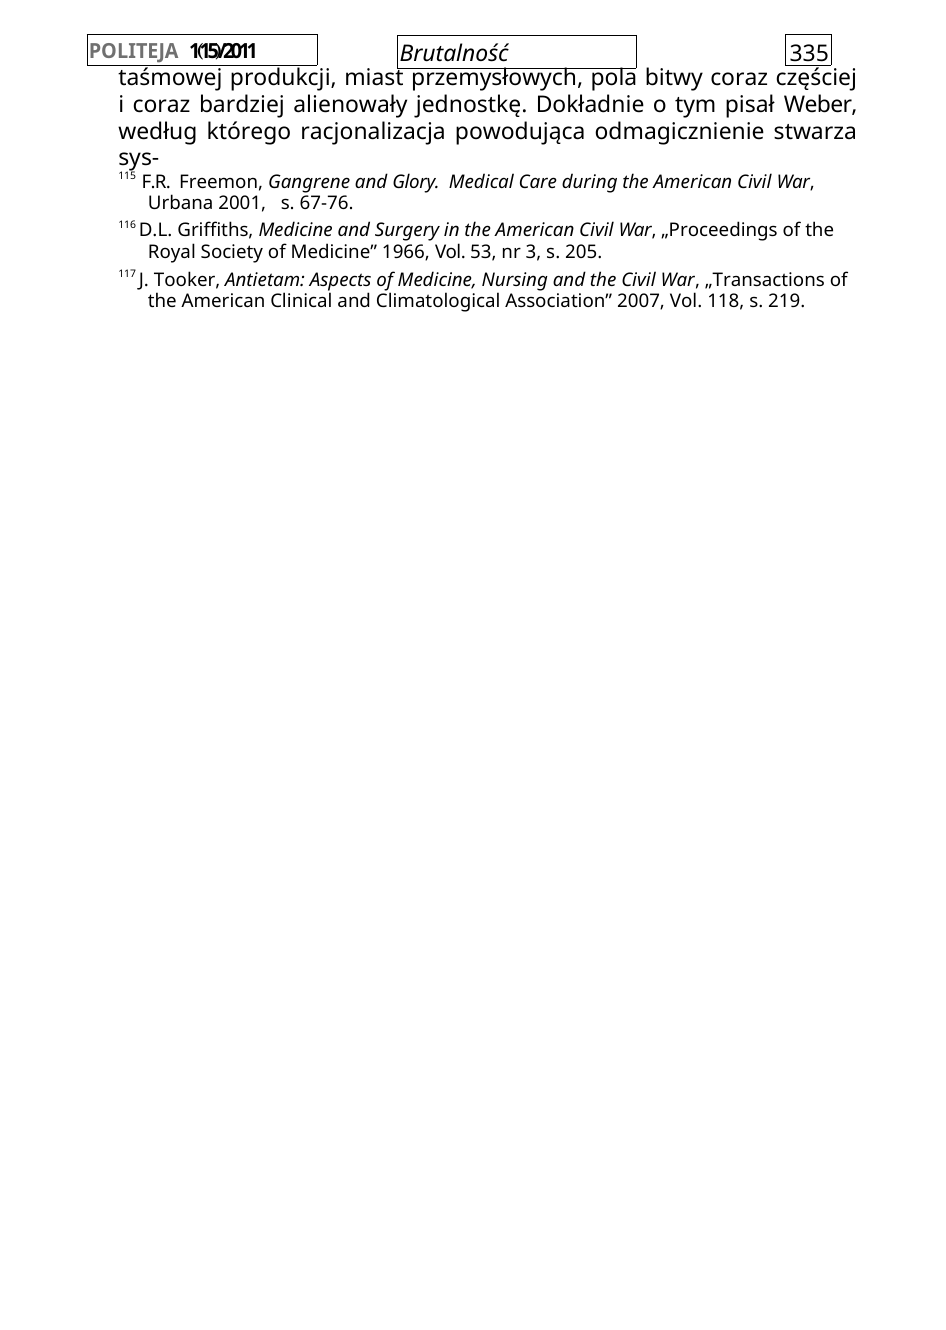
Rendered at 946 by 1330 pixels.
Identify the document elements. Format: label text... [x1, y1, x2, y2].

text taśmowej produkcji, miast przemysłowych, pola bitwy coraz częściej i coraz bardziej alienowały jednostkę. Dokładnie o tym pisał Weber, według którego racjonalizacja powodująca odmagicznienie stwarza sys- [118, 64, 857, 171]
text 117 J. Tooker, Antietam: Aspects of Medicine, Nursing and the Civil War, „Transactions of the American Clinical and Climatological Association” 2007, Vol. 118, s. 219. [118, 269, 869, 312]
text 115 F.R. Freemon, Gangrene and Glory. Medical Care during the American Civil War, Urbana 2001, s. 67-76. [118, 171, 844, 214]
text 116 D.L. Griffiths, Medicine and Surgery in the American Civil War, „Proceedings of the Royal Society of Medicine” 1966, Vol. 53, nr 3, s. 205. [118, 219, 856, 263]
